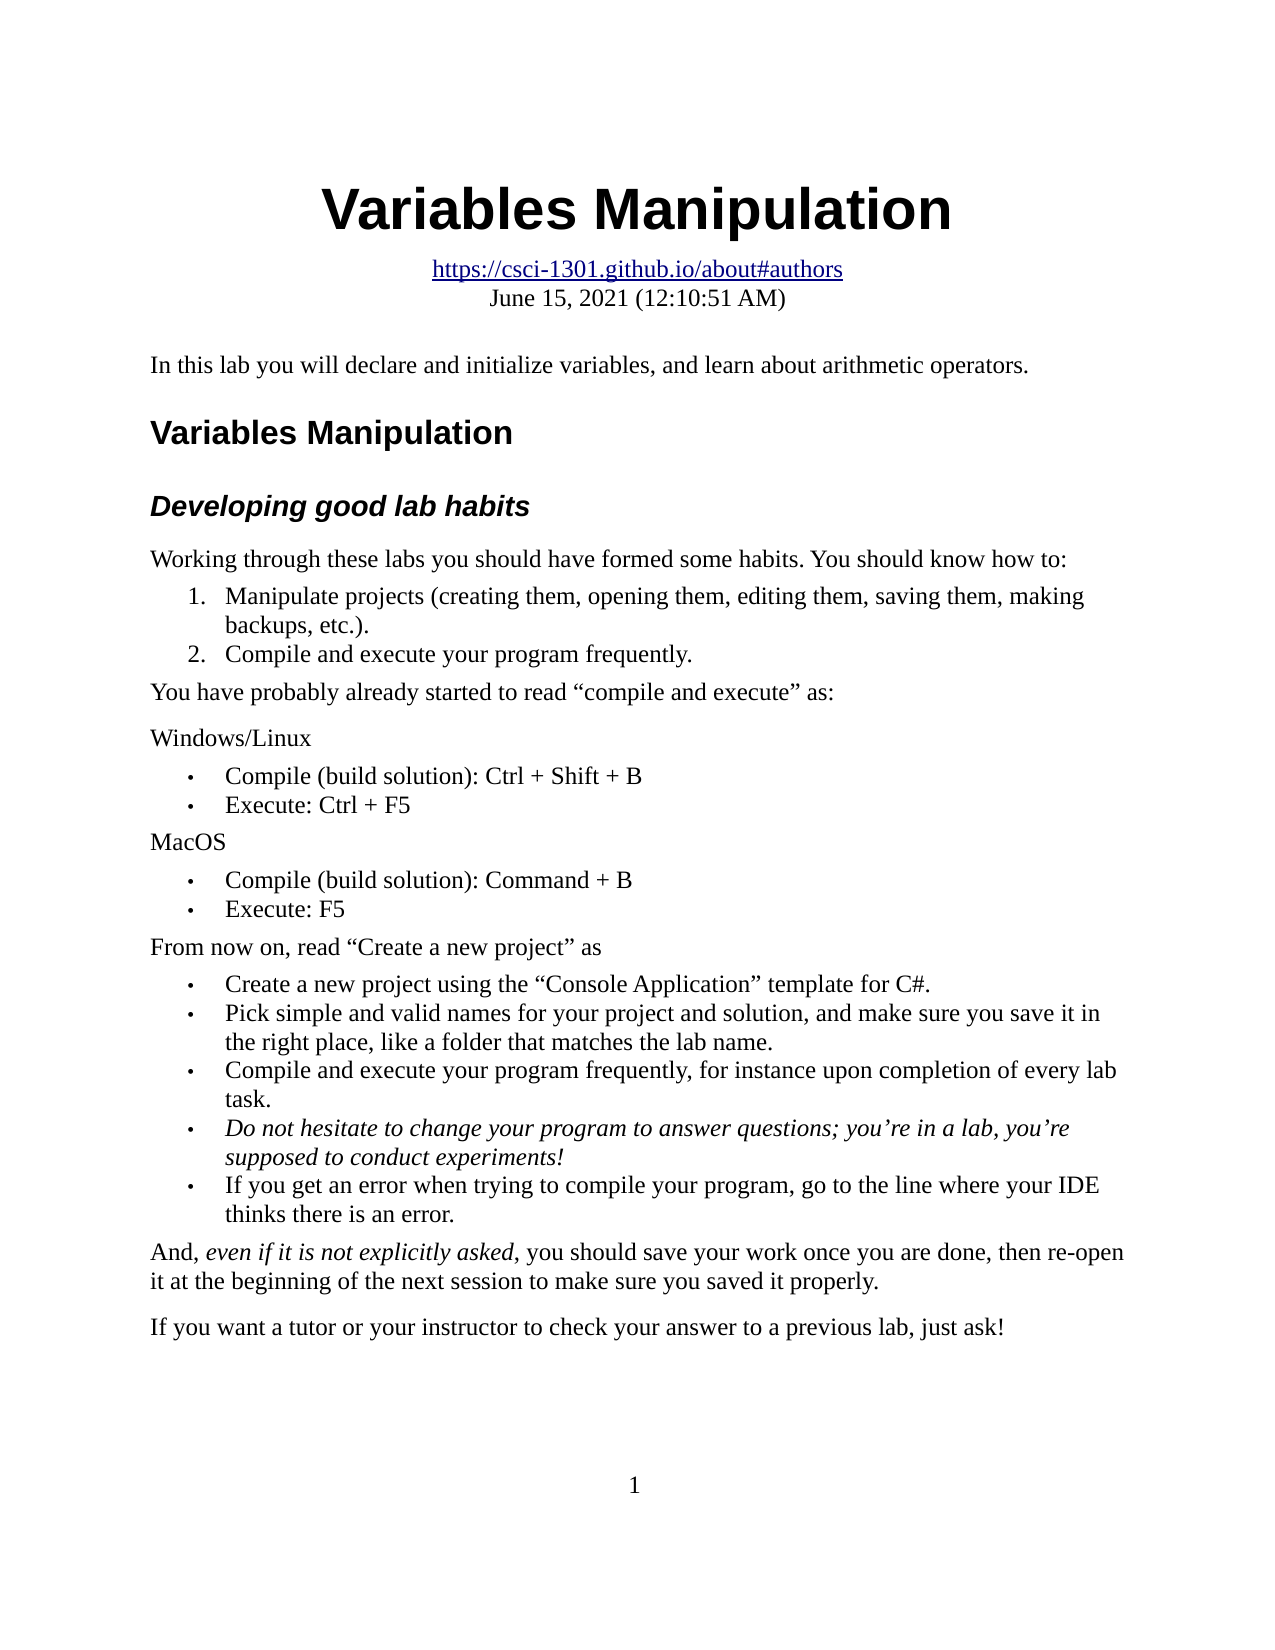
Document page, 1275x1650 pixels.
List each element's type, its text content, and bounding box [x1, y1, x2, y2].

list Pick simple and valid names for your project and solution, and make sure you save it in the right place, like a folder that matches the lab name. [187, 998, 1125, 1056]
list Compile and execute your program frequently. [187, 639, 1125, 668]
text And, even if it is not explicitly asked, you should save your work once you are done, then re-open it at the beginning of the next session to make sure you saved it properly. [150, 1237, 1125, 1294]
text Windows/Linux [150, 723, 1125, 752]
list Compile (build solution): Command + B [187, 865, 1125, 894]
list Compile (build solution): Ctrl + Shift + B [187, 761, 1125, 790]
title Variables Manipulation [150, 175, 1125, 242]
list If you get an error when trying to compile your program, go to the line where your IDE thinks there is an error. [187, 1171, 1125, 1228]
text Working through these labs you should have formed some habits. You should know how to: [150, 544, 1125, 572]
text https://csci-1301.github.io/about#authors [150, 254, 1125, 283]
list Execute: Ctrl + F5 [187, 790, 1125, 818]
list Create a new project using the “Console Application” template for C#. [187, 969, 1125, 998]
subtitle Developing good lab habits [150, 489, 1125, 522]
list Do not hesitate to change your program to answer questions; you’re in a lab, you’re supposed to conduct experiments! [187, 1113, 1125, 1171]
text June 15, 2021 (12:10:51 AM) [150, 283, 1125, 312]
text In this lab you will declare and initialize variables, and learn about arithmetic operators. [150, 350, 1125, 378]
text MacOS [150, 827, 1125, 856]
list Manipulate projects (creating them, opening them, editing them, saving them, making backups, etc.). [187, 581, 1125, 639]
subtitle Variables Manipulation [150, 412, 1125, 451]
text If you want a tutor or your instructor to check your answer to a previous lab, just ask! [150, 1312, 1125, 1341]
text From now on, read “Create a new project” as [150, 932, 1125, 960]
list Compile and execute your program frequently, for instance upon completion of every lab task. [187, 1056, 1125, 1113]
text You have probably already started to read “compile and execute” as: [150, 677, 1125, 705]
list Execute: F5 [187, 894, 1125, 923]
